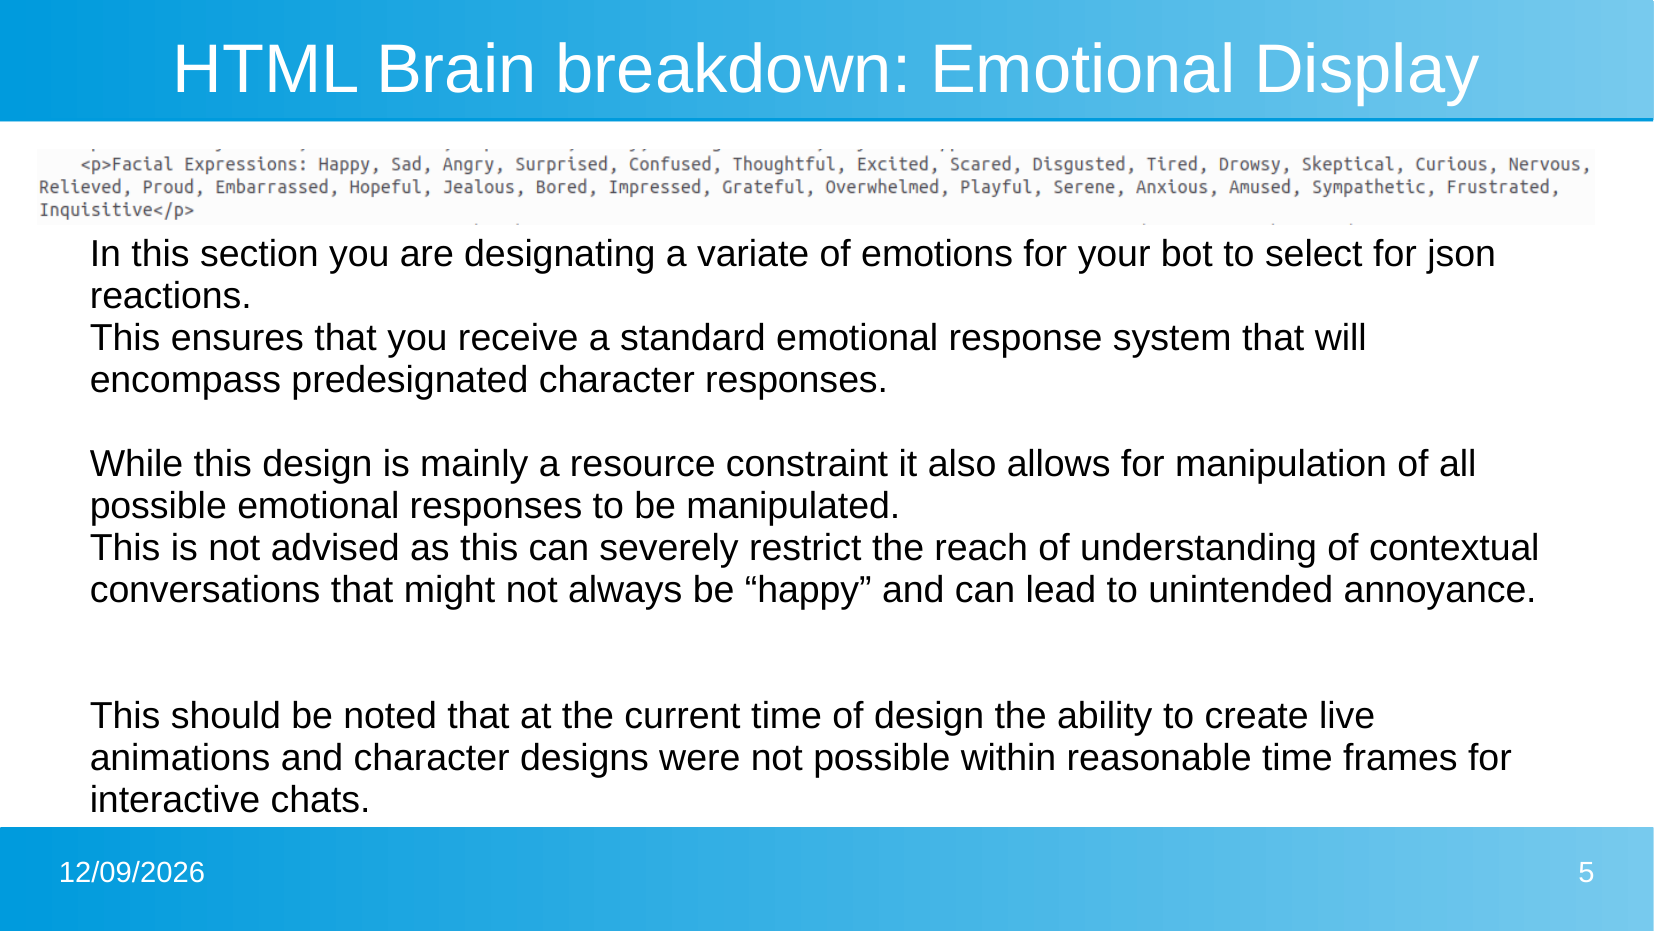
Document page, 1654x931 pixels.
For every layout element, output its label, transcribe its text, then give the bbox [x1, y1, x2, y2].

picture [37, 149, 1595, 226]
text_box In this section you are designating a variate of emotions for your bot to select for json reactions. This ensures that you receive a standard emotional response system that will encompass predesignated character responses. While this design is mainly a resource constraint it also allows for manipulation of all possible emotional responses to be manipulated. This is not advised as this can severely restrict the reach of understanding of contextual conversations that might not always be “happy” and can lead to unintended annoyance. This should be noted that at the current time of design the ability to create live animations and character designs were not possible within reasonable time frames for interactive chats. [75, 225, 1576, 828]
title HTML Brain breakdown: Emotional Display [59, 29, 1595, 108]
